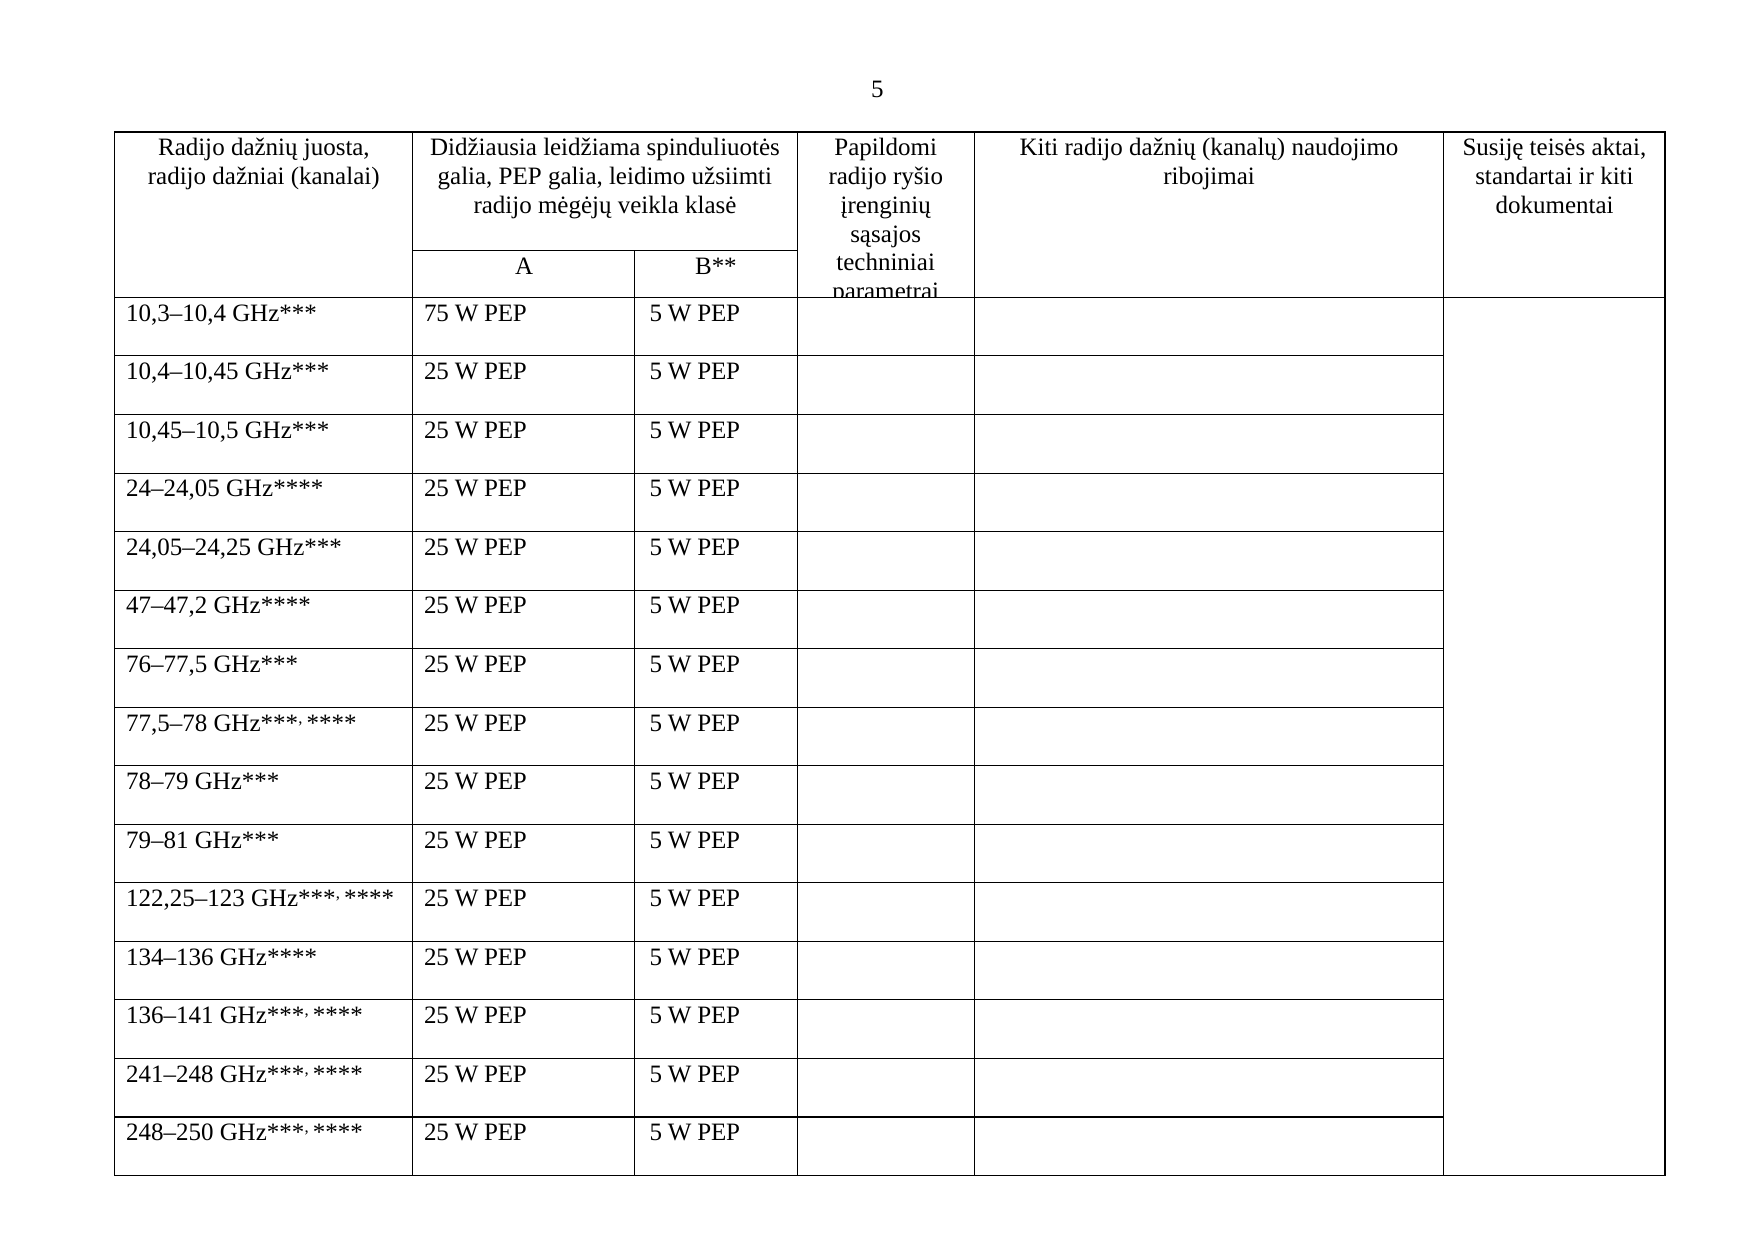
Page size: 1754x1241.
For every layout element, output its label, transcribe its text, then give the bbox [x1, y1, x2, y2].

table_cell 5 W PEP [635, 649, 797, 707]
table_cell [975, 825, 1443, 882]
table_cell B** [635, 251, 797, 297]
table_cell 25 W PEP [413, 474, 634, 531]
table_cell 25 W PEP [413, 825, 634, 882]
table_header Papildomi radijo ryšio įrenginių sąsajos techniniai parametrai [798, 133, 974, 297]
table_header Kiti radijo dažnių (kanalų) naudojimo ribojimai [975, 133, 1443, 297]
table_cell 25 W PEP [413, 708, 634, 765]
table_cell 10,45–10,5 GHz*** [115, 415, 412, 472]
table_cell 5 W PEP [635, 415, 797, 472]
table_cell 25 W PEP [413, 532, 634, 589]
table_cell 25 W PEP [413, 356, 634, 414]
table_cell 25 W PEP [413, 766, 634, 824]
table_cell 5 W PEP [635, 942, 797, 999]
table_cell 241–248 GHz***, **** [115, 1059, 412, 1116]
table_cell 24–24,05 GHz**** [115, 474, 412, 531]
table_cell [798, 825, 974, 882]
table_cell [798, 1118, 974, 1175]
table_cell 5 W PEP [635, 766, 797, 824]
table_cell 47–47,2 GHz**** [115, 591, 412, 648]
table_cell 5 W PEP [635, 883, 797, 941]
table_cell 24,05–24,25 GHz*** [115, 532, 412, 589]
table_cell 25 W PEP [413, 415, 634, 472]
table_cell 10,4–10,45 GHz*** [115, 356, 412, 414]
table_cell [798, 298, 974, 355]
table_cell [798, 649, 974, 707]
table_cell 5 W PEP [635, 1000, 797, 1058]
table_cell 5 W PEP [635, 532, 797, 589]
table_cell [798, 1059, 974, 1116]
table_cell [975, 532, 1443, 589]
table_cell 5 W PEP [635, 356, 797, 414]
table_cell [975, 766, 1443, 824]
table_cell 75 W PEP [413, 298, 634, 355]
table_cell [798, 415, 974, 472]
table_cell 134–136 GHz**** [115, 942, 412, 999]
table_cell 5 W PEP [635, 591, 797, 648]
table_cell 5 W PEP [635, 708, 797, 765]
table_cell 25 W PEP [413, 883, 634, 941]
table_cell 25 W PEP [413, 1118, 634, 1175]
table_cell 77,5–78 GHz***, **** [115, 708, 412, 765]
table_header Susiję teisės aktai, standartai ir kiti dokumentai [1444, 133, 1664, 297]
table_cell 5 W PEP [635, 298, 797, 355]
table_cell 76–77,5 GHz*** [115, 649, 412, 707]
table_header Didžiausia leidžiama spinduliuotės galia, PEP galia, leidimo užsiimti radijo mėgėjų veikla klasė [413, 133, 797, 250]
table_cell [975, 591, 1443, 648]
table_cell [798, 356, 974, 414]
table_cell 25 W PEP [413, 942, 634, 999]
table_cell [975, 942, 1443, 999]
table_cell [798, 474, 974, 531]
table_cell [798, 766, 974, 824]
table_cell [975, 298, 1443, 355]
table_cell [798, 1000, 974, 1058]
table_cell 25 W PEP [413, 1059, 634, 1116]
table_cell [798, 708, 974, 765]
table_cell 25 W PEP [413, 1000, 634, 1058]
table_cell [975, 1118, 1443, 1175]
table_cell [975, 883, 1443, 941]
table_cell 5 W PEP [635, 1118, 797, 1175]
table_cell [975, 649, 1443, 707]
table_cell 5 W PEP [635, 825, 797, 882]
table_cell 78–79 GHz*** [115, 766, 412, 824]
table_cell A [413, 251, 634, 297]
table_cell [975, 415, 1443, 472]
table_cell 10,3–10,4 GHz*** [115, 298, 412, 355]
table_cell [975, 708, 1443, 765]
table_cell 136–141 GHz***, **** [115, 1000, 412, 1058]
table_cell 79–81 GHz*** [115, 825, 412, 882]
table_cell [798, 591, 974, 648]
table_cell 248–250 GHz***, **** [115, 1118, 412, 1175]
table_cell 5 W PEP [635, 1059, 797, 1116]
table_cell [975, 1059, 1443, 1116]
table_cell 25 W PEP [413, 649, 634, 707]
table_cell [798, 942, 974, 999]
table_cell [975, 1000, 1443, 1058]
table_header Radijo dažnių juosta, radijo dažniai (kanalai) [115, 133, 412, 297]
table_cell [798, 532, 974, 589]
table_cell [975, 474, 1443, 531]
table_cell 5 W PEP [635, 474, 797, 531]
table_cell [975, 356, 1443, 414]
table_cell 25 W PEP [413, 591, 634, 648]
table_cell [1444, 298, 1664, 1175]
table_cell [798, 883, 974, 941]
table_cell 122,25–123 GHz***, **** [115, 883, 412, 941]
